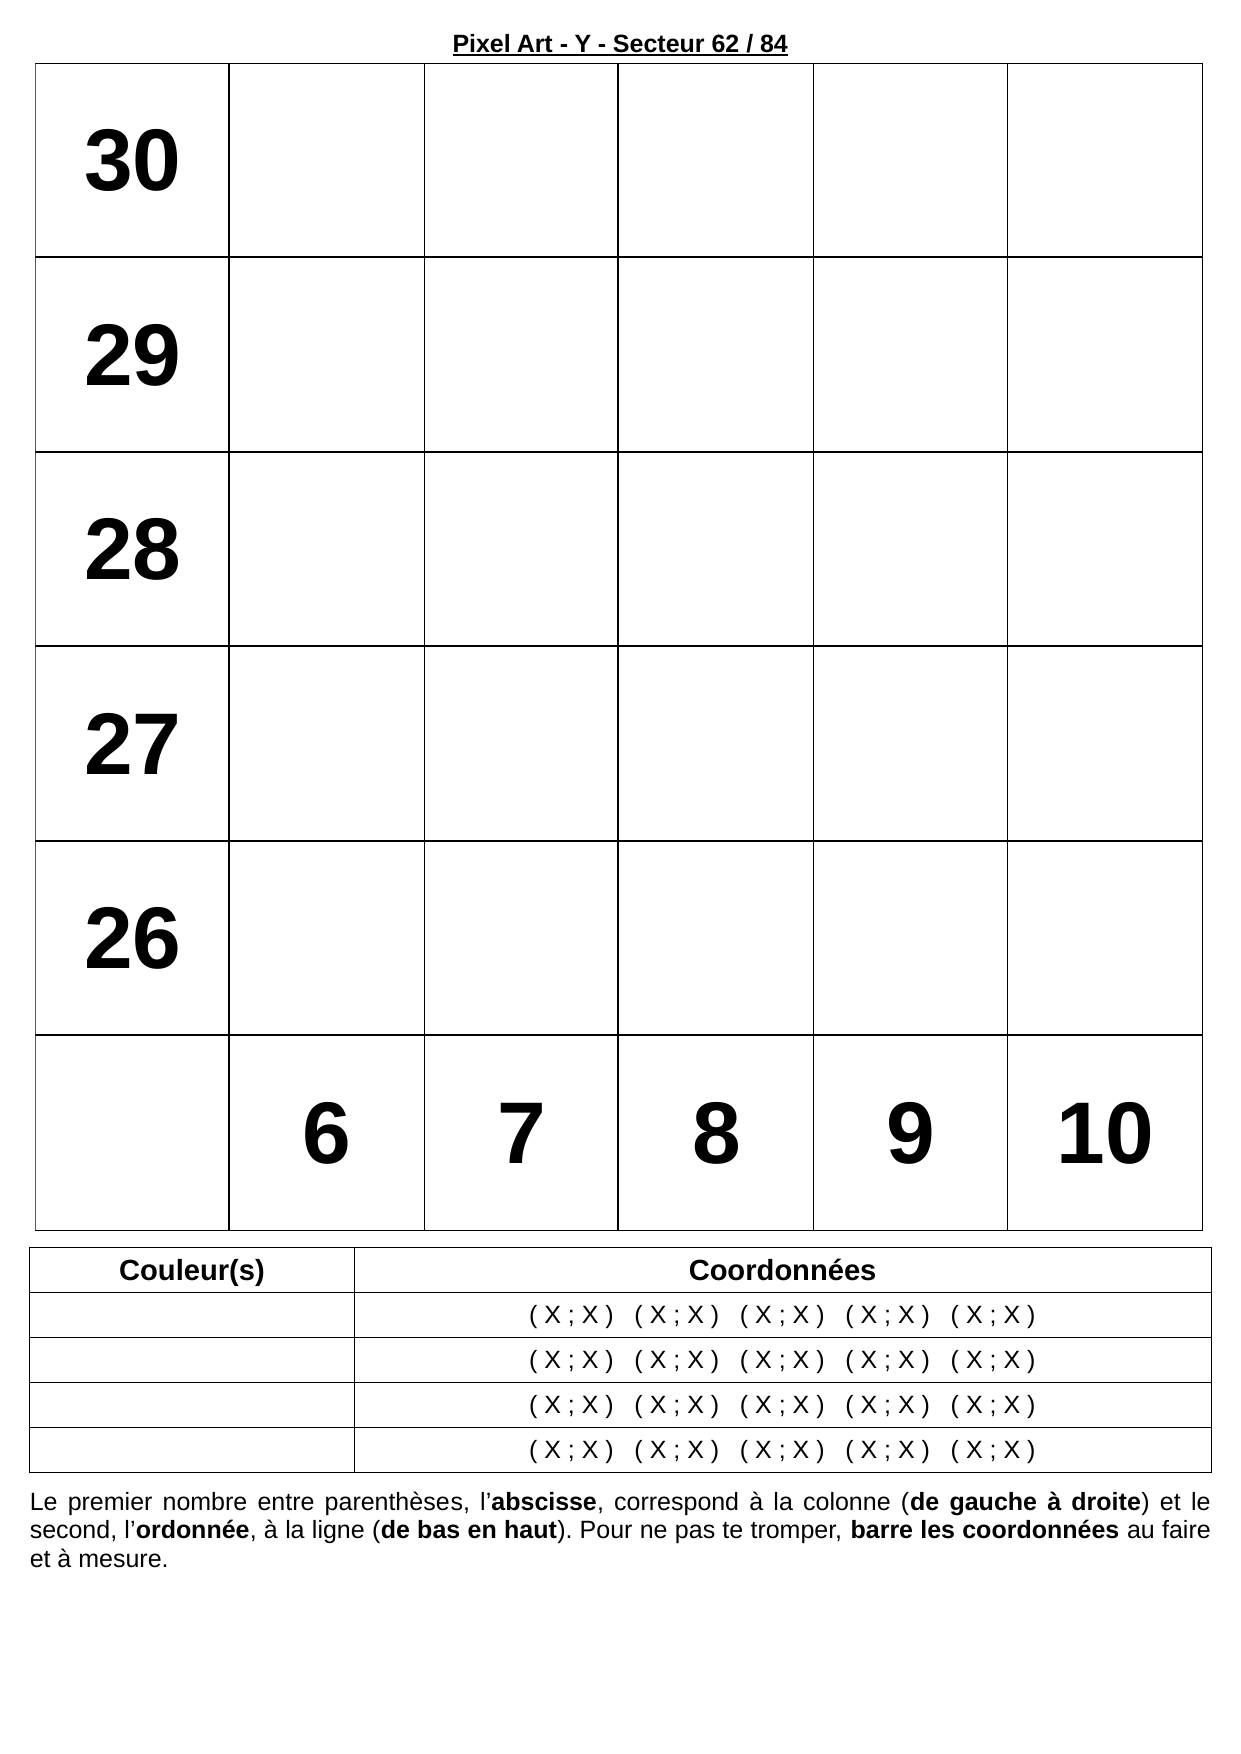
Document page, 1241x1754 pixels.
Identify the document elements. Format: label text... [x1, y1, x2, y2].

text Pixel Art - Y - Secteur 62 / 84 [29, 29, 1211, 58]
table_cell [30, 1293, 354, 1337]
table_cell ( X ; X ) ( X ; X ) ( X ; X ) ( X ; X ) ( X ; X ) [355, 1293, 1211, 1337]
table_cell ( X ; X ) ( X ; X ) ( X ; X ) ( X ; X ) ( X ; X ) [355, 1338, 1211, 1382]
table_cell [30, 1338, 354, 1382]
table_header Coordonnées [355, 1248, 1211, 1292]
table_cell [30, 1383, 354, 1427]
table_cell [30, 1428, 354, 1472]
table_header Couleur(s) [30, 1248, 354, 1292]
text Le premier nombre entre parenthèses, l’abscisse, correspond à la colonne (de gauche à droite) et le second, l’ordonnée, à la ligne (de bas en haut). Pour ne pas te tromper, barre les coordonnées au faire et à mesure. [29, 1487, 1211, 1573]
table_cell ( X ; X ) ( X ; X ) ( X ; X ) ( X ; X ) ( X ; X ) [355, 1383, 1211, 1427]
table_cell ( X ; X ) ( X ; X ) ( X ; X ) ( X ; X ) ( X ; X ) [355, 1428, 1211, 1472]
